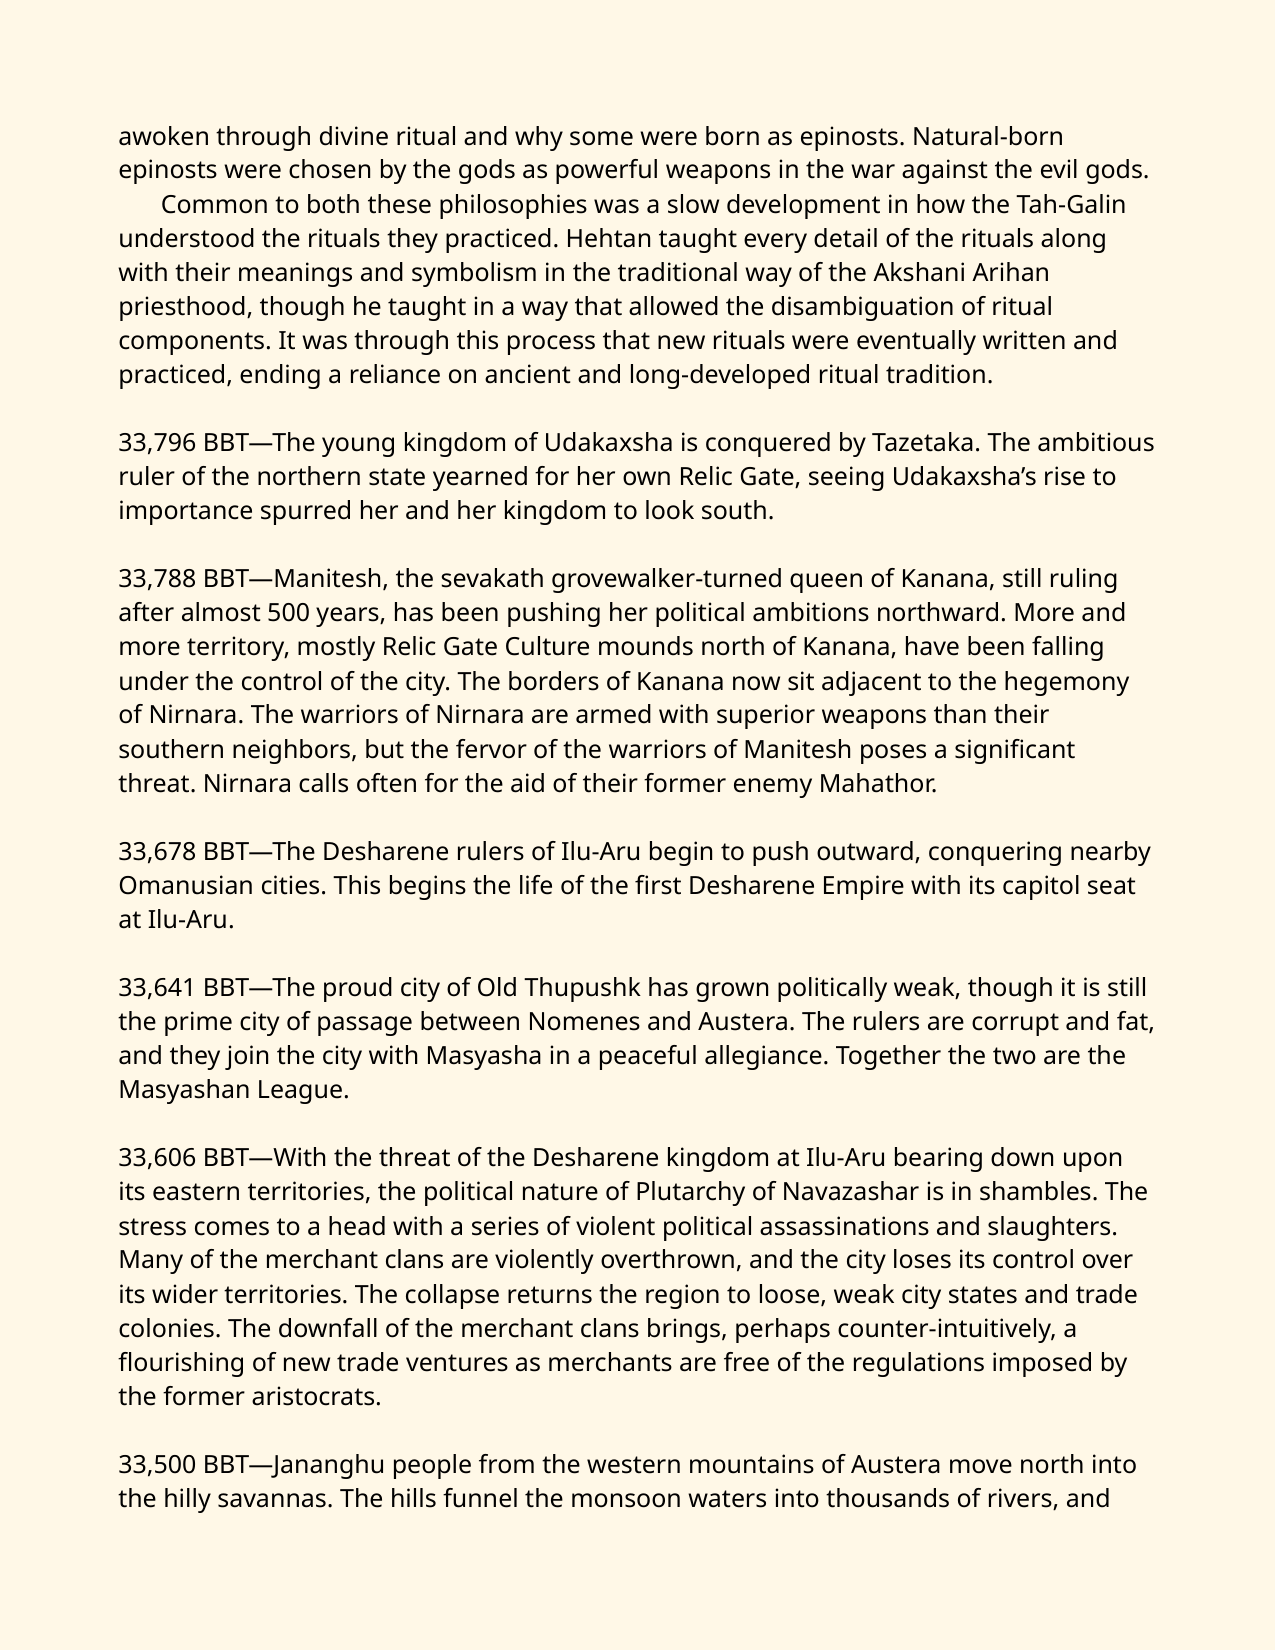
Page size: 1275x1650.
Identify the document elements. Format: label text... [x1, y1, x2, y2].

text 33,500 BBT—Jananghu people from the western mountains of Austera move north into the hilly savannas. The hills funnel the monsoon waters into thousands of rivers, and [118, 1447, 1157, 1515]
text 33,641 BBT—The proud city of Old Thupushk has grown politically weak, though it is still the prime city of passage between Nomenes and Austera. The rulers are corrupt and fat, and they join the city with Masyasha in a peaceful allegiance. Together the two are the Masyashan League. [118, 970, 1157, 1106]
text 33,606 BBT—With the threat of the Desharene kingdom at Ilu-Aru bearing down upon its eastern territories, the political nature of Plutarchy of Navazashar is in shambles. The stress comes to a head with a series of violent political assassinations and slaughters. Many of the merchant clans are violently overthrown, and the city loses its control over its wider territories. The collapse returns the region to loose, weak city states and trade colonies. The downfall of the merchant clans brings, perhaps counter-intuitively, a flourishing of new trade ventures as merchants are free of the regulations imposed by the former aristocrats. [118, 1140, 1157, 1412]
text 33,796 BBT—The young kingdom of Udakaxsha is conquered by Tazetaka. The ambitious ruler of the northern state yearned for her own Relic Gate, seeing Udakaxsha’s rise to importance spurred her and her kingdom to look south. [118, 425, 1157, 527]
text 33,788 BBT—Manitesh, the sevakath grovewalker-turned queen of Kanana, still ruling after almost 500 years, has been pushing her political ambitions northward. More and more territory, mostly Relic Gate Culture mounds north of Kanana, have been falling under the control of the city. The borders of Kanana now sit adjacent to the hegemony of Nirnara. The warriors of Nirnara are armed with superior weapons than their southern neighbors, but the fervor of the warriors of Manitesh poses a significant threat. Nirnara calls often for the aid of their former enemy Mahathor. [118, 561, 1157, 799]
text awoken through divine ritual and why some were born as epinosts. Natural-born epinosts were chosen by the gods as powerful weapons in the war against the evil gods. [118, 118, 1157, 186]
text Common to both these philosophies was a slow development in how the Tah-Galin understood the rituals they practiced. Hehtan taught every detail of the rituals along with their meanings and symbolism in the traditional way of the Akshani Arihan priesthood, though he taught in a way that allowed the disambiguation of ritual components. It was through this process that new rituals were eventually written and practiced, ending a reliance on ancient and long-developed ritual tradition. [118, 186, 1157, 391]
text 33,678 BBT—The Desharene rulers of Ilu-Aru begin to push outward, conquering nearby Omanusian cities. This begins the life of the first Desharene Empire with its capitol seat at Ilu-Aru. [118, 833, 1157, 936]
